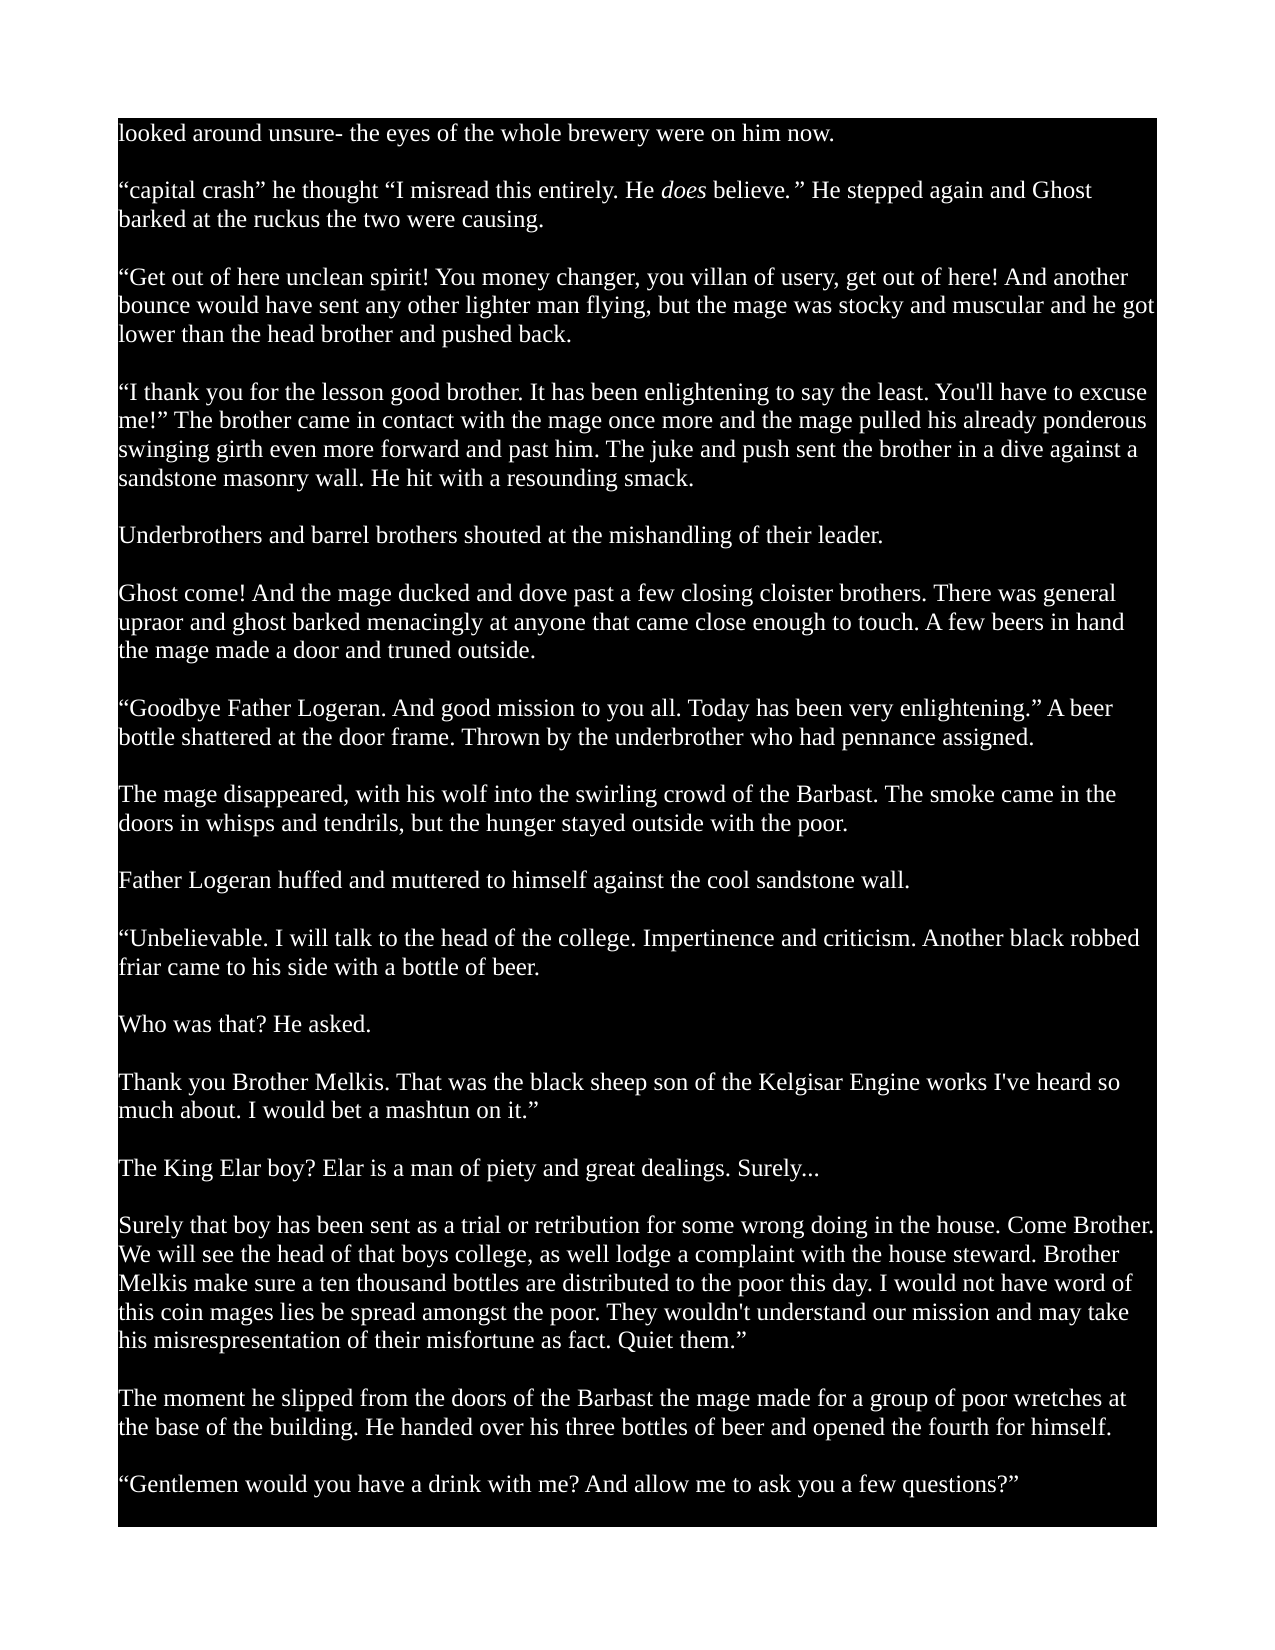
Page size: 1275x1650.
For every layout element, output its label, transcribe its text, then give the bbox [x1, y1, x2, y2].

text Father Logeran huffed and muttered to himself against the cool sandstone wall. “Unbelievable. I will talk to the head of the college. Impertinence and criticism. Another black robbed friar came to his side with a bottle of beer. Who was that? He asked. Thank you Brother Melkis. That was the black sheep son of the Kelgisar Engine works I've heard so much about. I would bet a mashtun on it.” The King Elar boy? Elar is a man of piety and great dealings. Surely... Surely that boy has been sent as a trial or retribution for some wrong doing in the house. Come Brother. We will see the head of that boys college, as well lodge a complaint with the house steward. Brother Melkis make sure a ten thousand bottles are distributed to the poor this day. I would not have word of this coin mages lies be spread amongst the poor. They wouldn't understand our mission and may take his misrespresentation of their misfortune as fact. Quiet them.” The moment he slipped from the doors of the Barbast the mage made for a group of poor wretches at the base of the building. He handed over his three bottles of beer and opened the fourth for himself. “Gentlemen would you have a drink with me? And allow me to ask you a few questions?” [118, 866, 1157, 1527]
text “capital crash” he thought “I misread this entirely. He does believe.” He stepped again and Ghost barked at the ruckus the two were causing. “Get out of here unclean spirit! You money changer, you villan of usery, get out of here! And another bounce would have sent any other lighter man flying, but the mage was stocky and muscular and he got lower than the head brother and pushed back. “I thank you for the lesson good brother. It has been enlightening to say the least. You'll have to excuse me!” The brother came in contact with the mage once more and the mage pulled his already ponderous swinging girth even more forward and past him. The juke and push sent the brother in a dive against a sandstone masonry wall. He hit with a resounding smack. [118, 176, 1157, 492]
text Underbrothers and barrel brothers shouted at the mishandling of their leader. [118, 521, 1157, 549]
text The mage disappeared, with his wolf into the swirling crowd of the Barbast. The smoke came in the doors in whisps and tendrils, but the hunger stayed outside with the poor. [118, 779, 1157, 837]
text Ghost come! And the mage ducked and dove past a few closing cloister brothers. There was general upraor and ghost barked menacingly at anyone that came close enough to touch. A few beers in hand the mage made a door and truned outside. “Goodbye Father Logeran. And good mission to you all. Today has been very enlightening.” A beer bottle shattered at the door frame. Thrown by the underbrother who had pennance assigned. [118, 578, 1157, 751]
text looked around unsure- the eyes of the whole brewery were on him now. [118, 118, 1157, 147]
